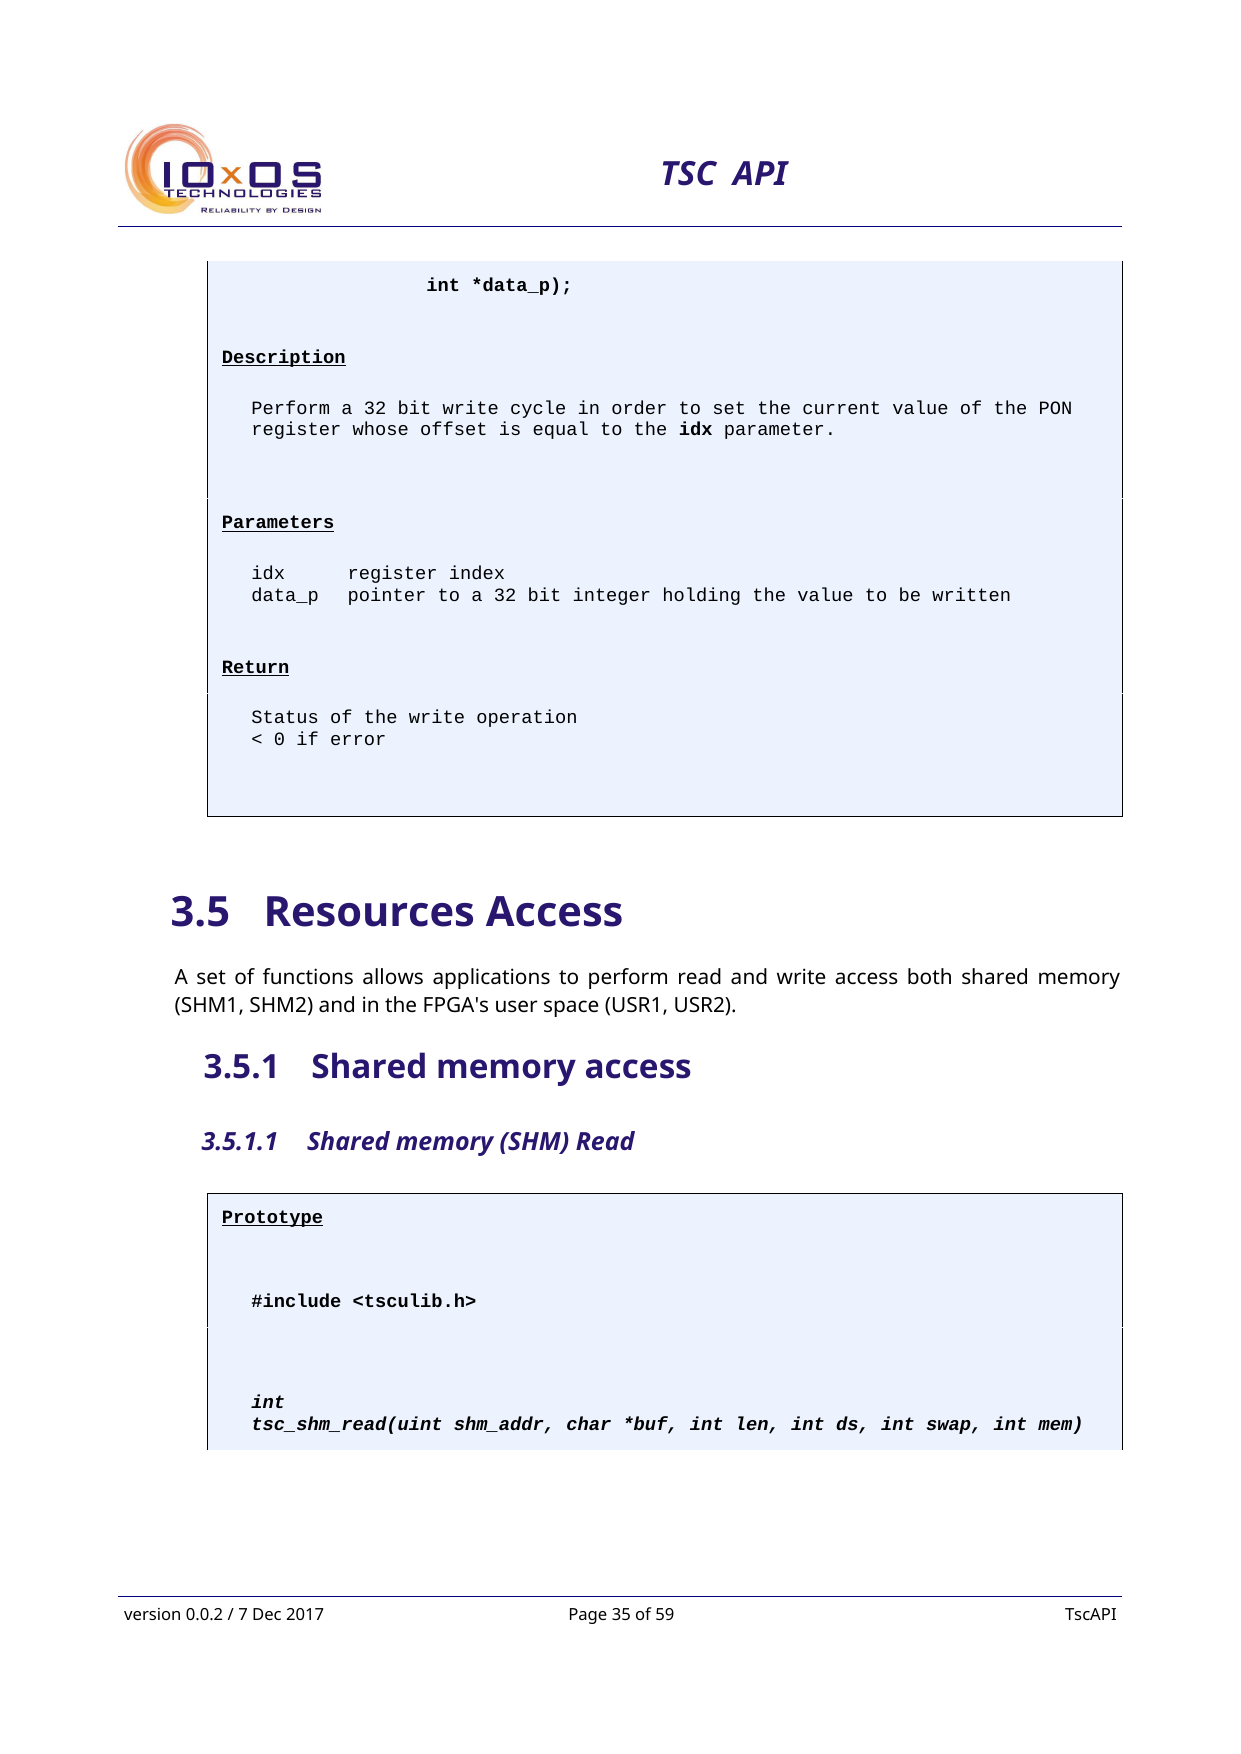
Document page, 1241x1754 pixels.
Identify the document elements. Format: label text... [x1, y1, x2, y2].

text data_p pointer to a 32 bit integer holding the value to be written [208, 585, 1122, 607]
text Perform a 32 bit write cycle in order to set the current value of the PON register whose offset is equal to the idx parameter. [208, 384, 1122, 441]
text int *data_p); [208, 261, 1122, 297]
subtitle Return [208, 643, 1122, 693]
subtitle Shared memory (SHM) Read [195, 1123, 1122, 1157]
subtitle Resources Access [159, 882, 1122, 938]
subtitle Parameters [208, 498, 1122, 549]
text int [208, 1378, 1122, 1414]
text Status of the write operation [208, 693, 1122, 729]
subtitle Shared memory access [195, 1042, 1122, 1088]
text A set of functions allows applications to perform read and write access both shared memory (SHM1, SHM2) and in the FPGA's user space (USR1, USR2). [174, 962, 1122, 1019]
text Prototype [208, 1194, 1122, 1226]
picture [123, 123, 323, 217]
subtitle Description [208, 333, 1122, 384]
text tsc_shm_read(uint shm_addr, char *buf, int len, int ds, int swap, int mem) [208, 1414, 1122, 1450]
text < 0 if error [208, 729, 1122, 766]
text #include <tsculib.h> [208, 1277, 1122, 1327]
text idx register index [208, 549, 1122, 585]
